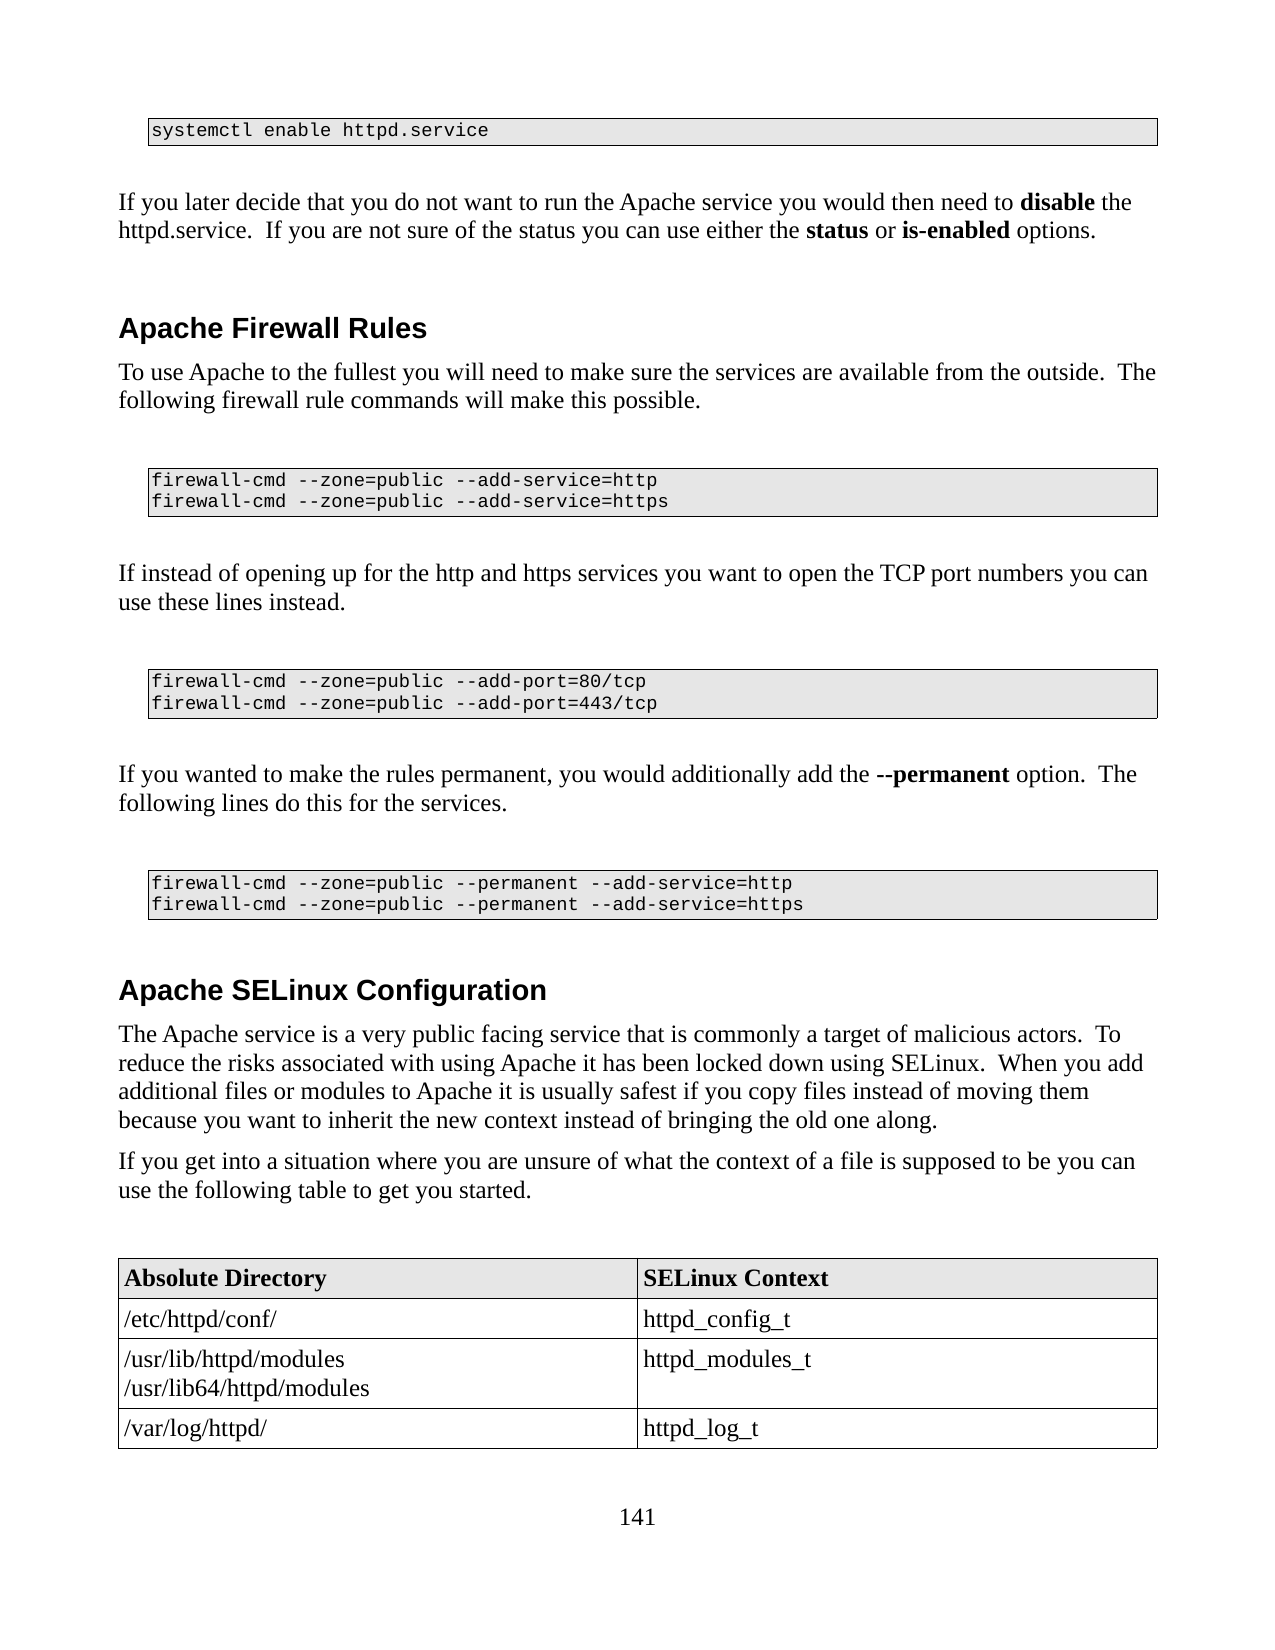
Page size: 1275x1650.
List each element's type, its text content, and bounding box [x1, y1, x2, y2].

text firewall-cmd --zone=public --add-service=http [149, 469, 1157, 489]
table_cell httpd_modules_t [638, 1339, 1157, 1407]
table_cell /etc/httpd/conf/ [119, 1299, 637, 1338]
text If you later decide that you do not want to run the Apache service you would then need to disable the httpd.service. If you are not sure of the status you can use either the status or is-enabled options. [118, 187, 1157, 244]
text firewall-cmd --zone=public --add-service=https [149, 489, 1157, 516]
text If you get into a situation where you are unsure of what the context of a file is supposed to be you can use the following table to get you started. [118, 1146, 1157, 1204]
subtitle Apache Firewall Rules [118, 311, 1157, 344]
table_header SELinux Context [638, 1259, 1157, 1298]
text If you wanted to make the rules permanent, you would additionally add the --permanent option. The following lines do this for the services. [118, 759, 1157, 817]
text The Apache service is a very public facing service that is commonly a target of malicious actors. To reduce the risks associated with using Apache it has been locked down using SELinux. When you add additional files or modules to Apache it is usually safest if you copy files instead of moving them because you want to inherit the new context instead of bringing the old one along. [118, 1019, 1157, 1134]
table_header Absolute Directory [119, 1259, 637, 1298]
table_cell httpd_config_t [638, 1299, 1157, 1338]
text firewall-cmd --zone=public --permanent --add-service=http [149, 871, 1157, 892]
text To use Apache to the fullest you will need to make sure the services are available from the outside. The following firewall rule commands will make this possible. [118, 357, 1157, 414]
text firewall-cmd --zone=public --add-port=80/tcp [149, 670, 1157, 690]
table_cell /usr/lib/httpd/modules /usr/lib64/httpd/modules [119, 1339, 637, 1407]
table_cell /var/log/httpd/ [119, 1409, 637, 1448]
text firewall-cmd --zone=public --permanent --add-service=https [149, 892, 1157, 919]
table_cell httpd_log_t [638, 1409, 1157, 1448]
subtitle Apache SELinux Configuration [118, 973, 1157, 1006]
text If instead of opening up for the http and https services you want to open the TCP port numbers you can use these lines instead. [118, 558, 1157, 615]
text systemctl enable httpd.service [149, 119, 1157, 145]
text firewall-cmd --zone=public --add-port=443/tcp [149, 690, 1157, 718]
